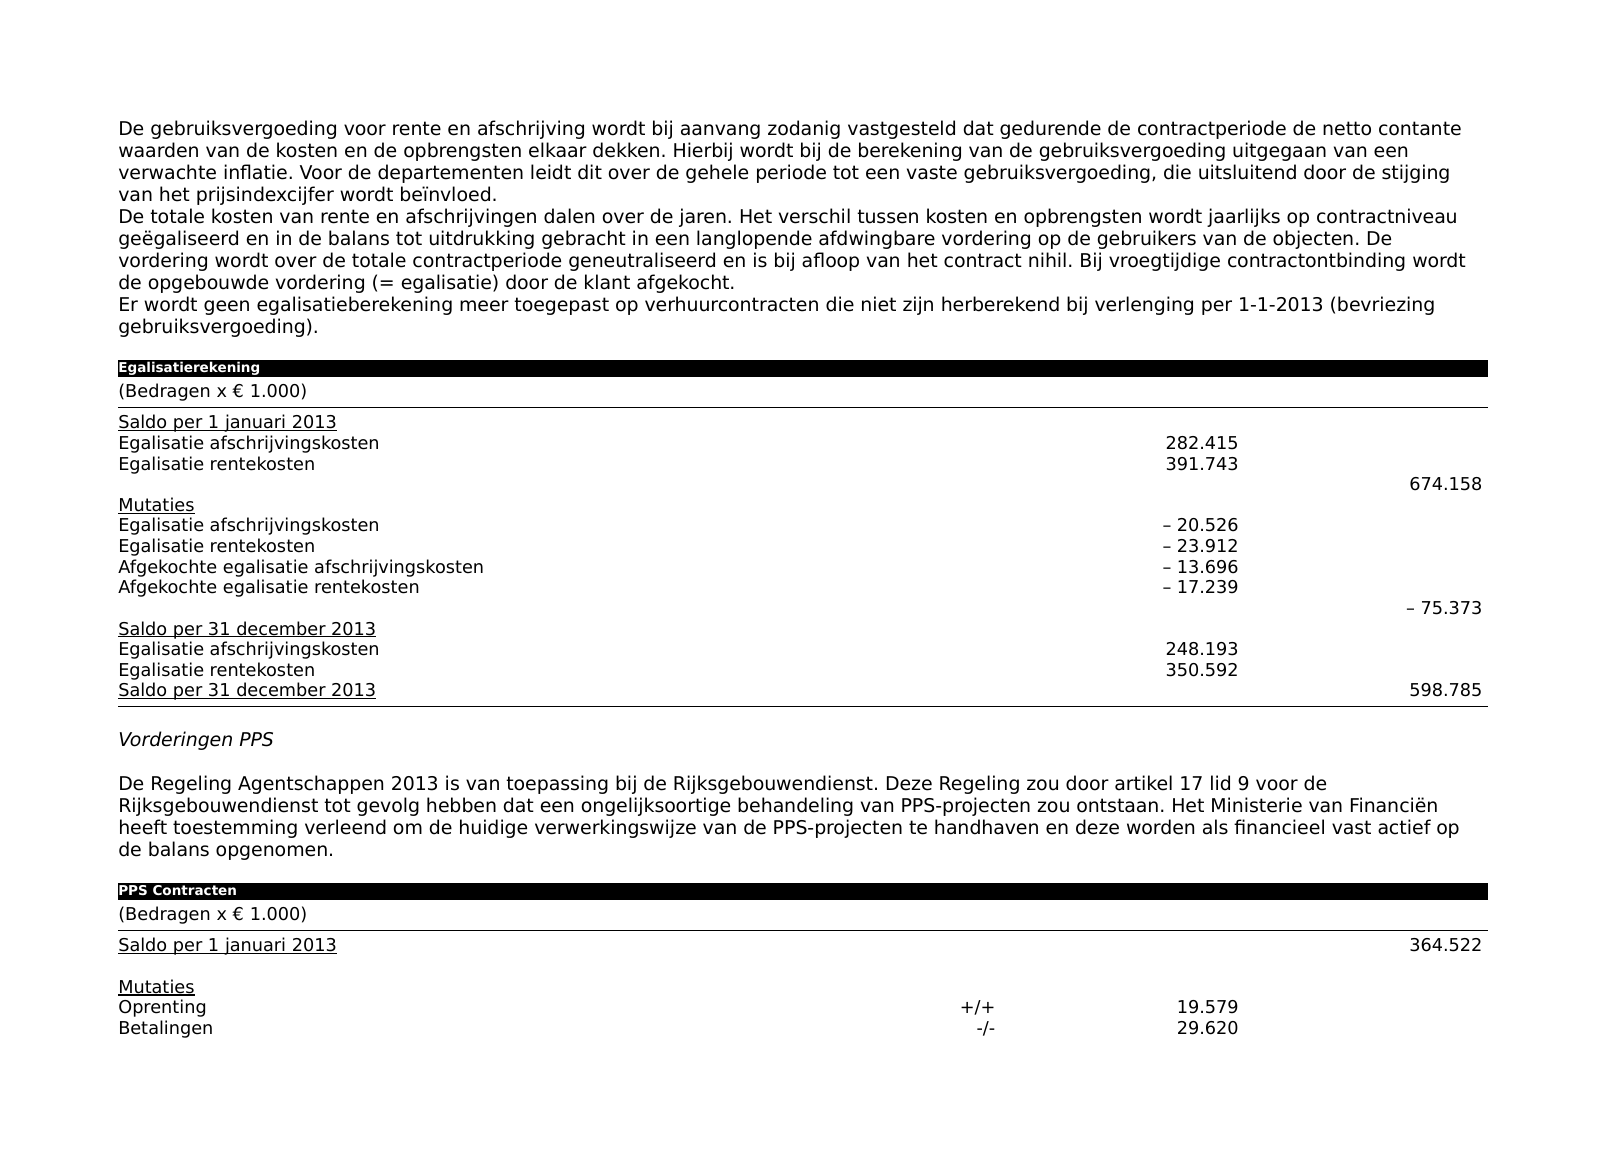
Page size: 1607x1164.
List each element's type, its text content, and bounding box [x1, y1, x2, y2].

table_cell [1001, 956, 1244, 977]
table_cell 364.522 [1245, 931, 1488, 956]
table_cell [118, 598, 1001, 618]
table_cell [1245, 454, 1488, 474]
table_cell +/+ [910, 997, 1001, 1018]
table_cell – 75.373 [1245, 598, 1488, 618]
table_cell [1245, 619, 1488, 639]
table_cell [1245, 408, 1488, 433]
table_cell -/- [910, 1018, 1001, 1038]
table_cell [1245, 495, 1488, 515]
table_cell (Bedragen x € 1.000) [118, 900, 909, 930]
table_cell Saldo per 31 december 2013 [118, 619, 1001, 639]
table_cell [910, 931, 1001, 956]
table_cell [1001, 495, 1244, 515]
table_cell Mutaties [118, 977, 909, 997]
table_cell [1001, 598, 1244, 618]
table_cell Saldo per 31 december 2013 [118, 680, 1001, 706]
table_header Egalisatierekening [118, 360, 1488, 376]
table_cell [1245, 977, 1488, 997]
text De totale kosten van rente en afschrijvingen dalen over de jaren. Het verschil tussen kosten en opbrengsten wordt jaarlijks op contractniveau geëgaliseerd en in de balans tot uitdrukking gebracht in een langlopende afdwingbare vordering op de gebruikers van de objecten. De vordering wordt over de totale contractperiode geneutraliseerd en is bij afloop van het contract nihil. Bij vroegtijdige contractontbinding wordt de opgebouwde vordering (= egalisatie) door de klant afgekocht. [118, 206, 1488, 294]
table_cell [1245, 660, 1488, 680]
text De gebruiksvergoeding voor rente en afschrijving wordt bij aanvang zodanig vastgesteld dat gedurende de contractperiode de netto contante waarden van de kosten en de opbrengsten elkaar dekken. Hierbij wordt bij de berekening van de gebruiksvergoeding uitgegaan van een verwachte inflatie. Voor de departementen leidt dit over de gehele periode tot een vaste gebruiksvergoeding, die uitsluitend door de stijging van het prijsindexcijfer wordt beïnvloed. [118, 118, 1488, 206]
table_cell – 20.526 [1001, 515, 1244, 536]
table_cell [1245, 536, 1488, 557]
table_cell 282.415 [1001, 433, 1244, 453]
table_cell – 23.912 [1001, 536, 1244, 557]
table_cell [1245, 900, 1488, 930]
table_cell [910, 956, 1001, 977]
table_cell [1245, 639, 1488, 660]
table_cell Oprenting [118, 997, 909, 1018]
table_cell Saldo per 1 januari 2013 [118, 931, 909, 956]
table_cell 598.785 [1245, 680, 1488, 706]
text Er wordt geen egalisatieberekening meer toegepast op verhuurcontracten die niet zijn herberekend bij verlenging per 1-1-2013 (bevriezing gebruiksvergoeding). [118, 294, 1488, 338]
table_cell [1001, 619, 1244, 639]
table_cell [1245, 377, 1488, 407]
table_cell Mutaties [118, 495, 1001, 515]
table_cell Egalisatie rentekosten [118, 536, 1001, 557]
table_cell [1001, 977, 1244, 997]
table_cell [1245, 997, 1488, 1018]
table_cell Egalisatie afschrijvingskosten [118, 515, 1001, 536]
table_cell [910, 977, 1001, 997]
table_cell [1001, 931, 1244, 956]
table_cell [1245, 956, 1488, 977]
table_cell Egalisatie rentekosten [118, 660, 1001, 680]
table_cell [1245, 577, 1488, 598]
table_cell Egalisatie afschrijvingskosten [118, 639, 1001, 660]
table_cell 19.579 [1001, 997, 1244, 1018]
table_cell [1001, 377, 1244, 407]
table_cell 248.193 [1001, 639, 1244, 660]
table_cell Egalisatie rentekosten [118, 454, 1001, 474]
table_cell [1245, 515, 1488, 536]
table_cell 674.158 [1245, 474, 1488, 495]
table_cell [910, 900, 1001, 930]
table_cell [1001, 408, 1244, 433]
subtitle Vorderingen PPS [118, 729, 1488, 751]
table_cell (Bedragen x € 1.000) [118, 377, 1001, 407]
table_cell [118, 956, 909, 977]
table_cell [118, 474, 1001, 495]
table_cell [1245, 433, 1488, 453]
table_cell Afgekochte egalisatie afschrijvingskosten [118, 557, 1001, 577]
text De Regeling Agentschappen 2013 is van toepassing bij de Rijksgebouwendienst. Deze Regeling zou door artikel 17 lid 9 voor de Rijksgebouwendienst tot gevolg hebben dat een ongelijksoortige behandeling van PPS-projecten zou ontstaan. Het Ministerie van Financiën heeft toestemming verleend om de huidige verwerkingswijze van de PPS-projecten te handhaven en deze worden als financieel vast actief op de balans opgenomen. [118, 773, 1488, 861]
table_cell [1001, 680, 1244, 706]
table_cell Betalingen [118, 1018, 909, 1038]
table_cell Afgekochte egalisatie rentekosten [118, 577, 1001, 598]
table_cell [1245, 1018, 1488, 1038]
table_cell – 17.239 [1001, 577, 1244, 598]
table_cell 350.592 [1001, 660, 1244, 680]
table_cell Egalisatie afschrijvingskosten [118, 433, 1001, 453]
table_cell 391.743 [1001, 454, 1244, 474]
table_cell [1001, 474, 1244, 495]
table_cell 29.620 [1001, 1018, 1244, 1038]
table_cell – 13.696 [1001, 557, 1244, 577]
table_cell [1001, 900, 1244, 930]
table_cell Saldo per 1 januari 2013 [118, 408, 1001, 433]
table_cell [1245, 557, 1488, 577]
table_header PPS Contracten [118, 883, 1488, 899]
